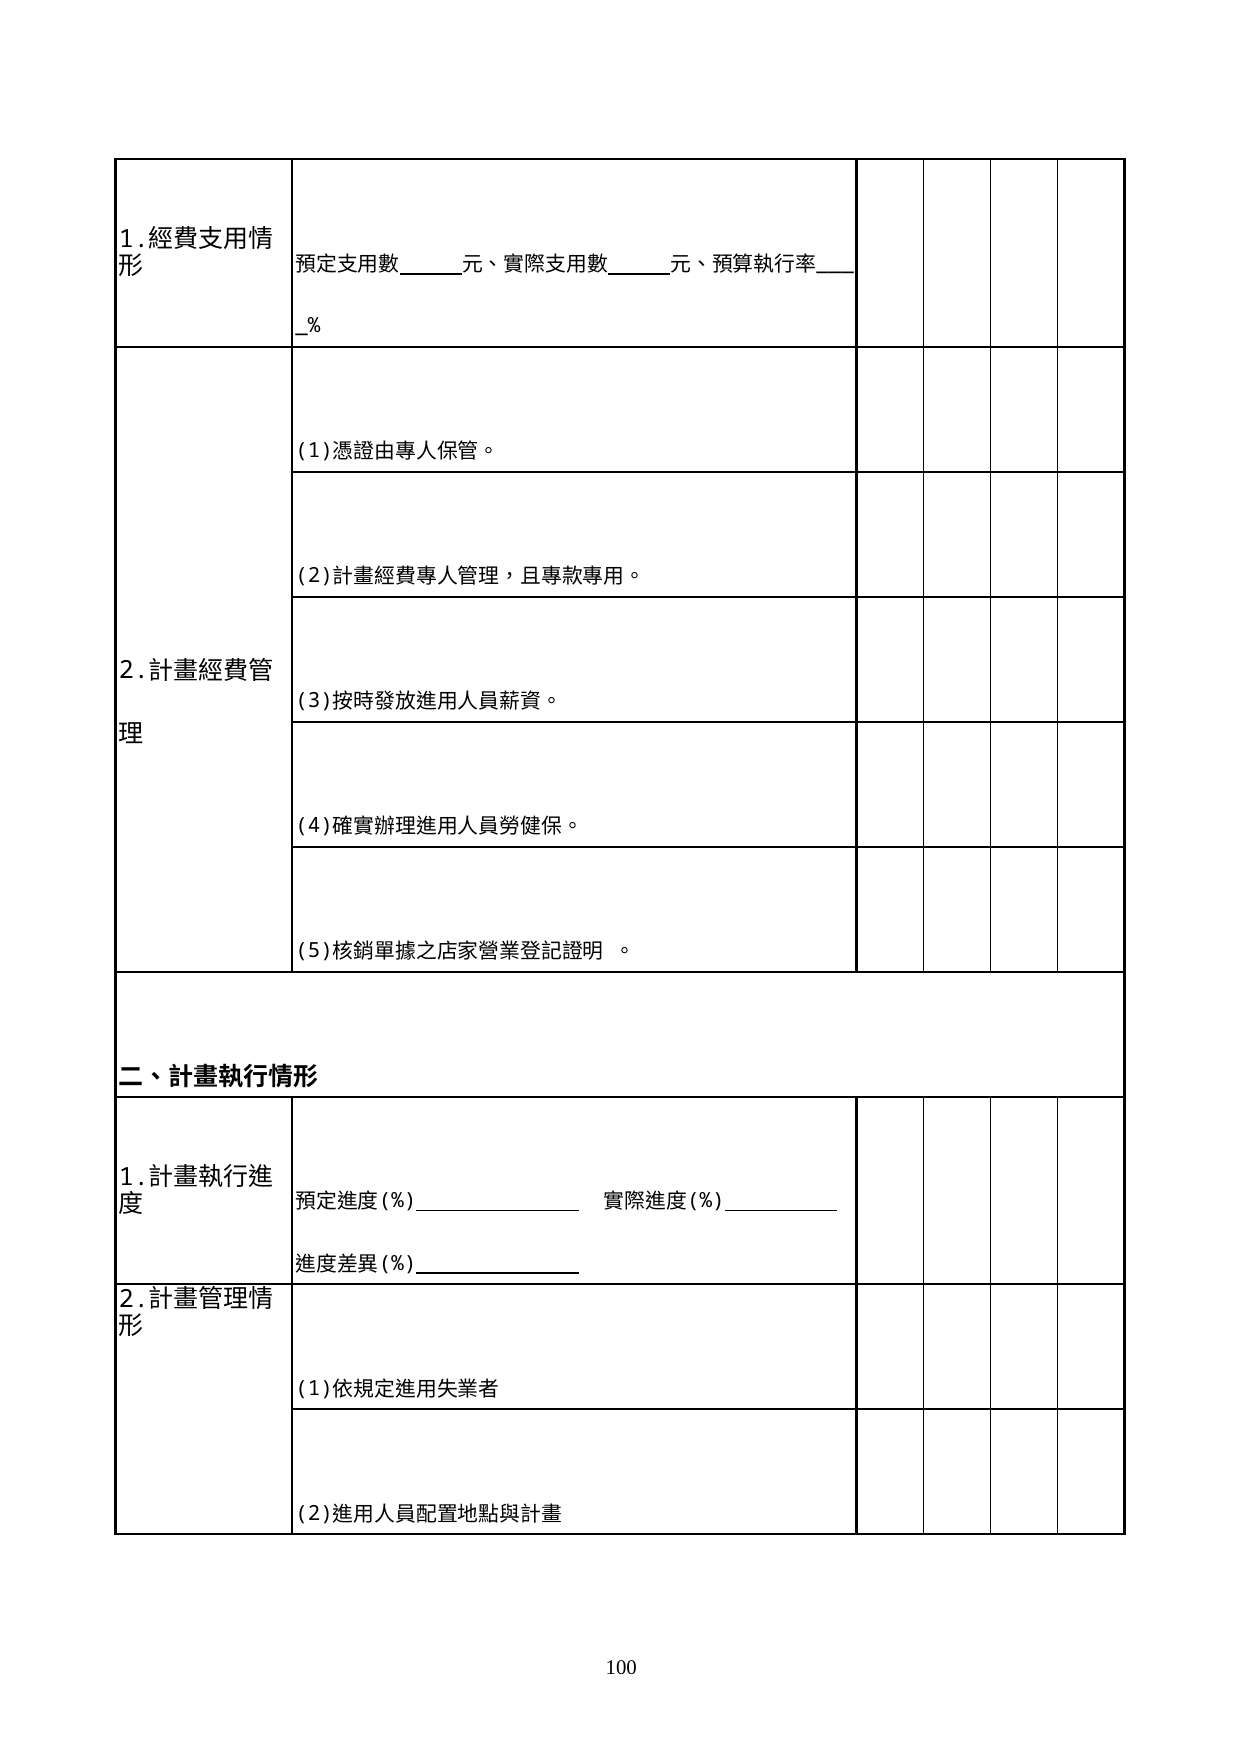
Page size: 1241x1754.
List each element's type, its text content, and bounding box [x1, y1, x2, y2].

table_cell [924, 160, 990, 346]
table_cell [858, 348, 923, 471]
table_cell [858, 160, 923, 346]
table_cell 1.經費支用情形 [117, 160, 291, 346]
table_cell 預定支用數 元、實際支用數 元、預算執行率____% [293, 160, 855, 346]
table_cell [924, 723, 990, 846]
table_cell [991, 1098, 1057, 1283]
table_cell (2)進用人員配置地點與計畫 [293, 1410, 855, 1533]
table_cell [991, 1285, 1057, 1408]
table_cell [924, 848, 990, 971]
table_cell [1058, 848, 1123, 971]
table_cell (5)核銷單據之店家營業登記證明 。 [293, 848, 855, 971]
table_cell [924, 1410, 990, 1533]
table_cell 二、計畫執行情形 [117, 973, 1123, 1096]
table_cell [858, 1285, 923, 1408]
table_cell [1058, 723, 1123, 846]
table_cell 預定進度(%) 實際進度(%) 進度差異(%) [293, 1098, 855, 1283]
table_cell [1058, 1098, 1123, 1283]
table_cell [858, 1410, 923, 1533]
table_cell [1058, 1410, 1123, 1533]
table_cell [1058, 1285, 1123, 1408]
table_cell 2.計畫管理情形 [117, 1285, 291, 1533]
table_cell [991, 598, 1057, 721]
table_cell (2)計畫經費專人管理，且專款專用。 [293, 473, 855, 596]
table_cell (3)按時發放進用人員薪資。 [293, 598, 855, 721]
table_cell [1058, 160, 1123, 346]
table_cell [924, 1098, 990, 1283]
table_cell [858, 1098, 923, 1283]
table_cell [858, 598, 923, 721]
table_cell (1)憑證由專人保管。 [293, 348, 855, 471]
table_cell [991, 160, 1057, 346]
table_cell [991, 348, 1057, 471]
table_cell [858, 848, 923, 971]
table_cell [924, 348, 990, 471]
table_cell [858, 473, 923, 596]
table_cell [1058, 473, 1123, 596]
table_cell [858, 723, 923, 846]
table_cell [1058, 348, 1123, 471]
table_cell (4)確實辦理進用人員勞健保。 [293, 723, 855, 846]
table_cell [924, 598, 990, 721]
table_cell 2.計畫經費管理 [117, 348, 291, 971]
table_cell [991, 848, 1057, 971]
table_cell (1)依規定進用失業者 [293, 1285, 855, 1408]
table_cell 1.計畫執行進度 [117, 1098, 291, 1283]
table_cell [991, 723, 1057, 846]
table_cell [924, 473, 990, 596]
table_cell [991, 473, 1057, 596]
table_cell [924, 1285, 990, 1408]
table_cell [991, 1410, 1057, 1533]
table_cell [1058, 598, 1123, 721]
